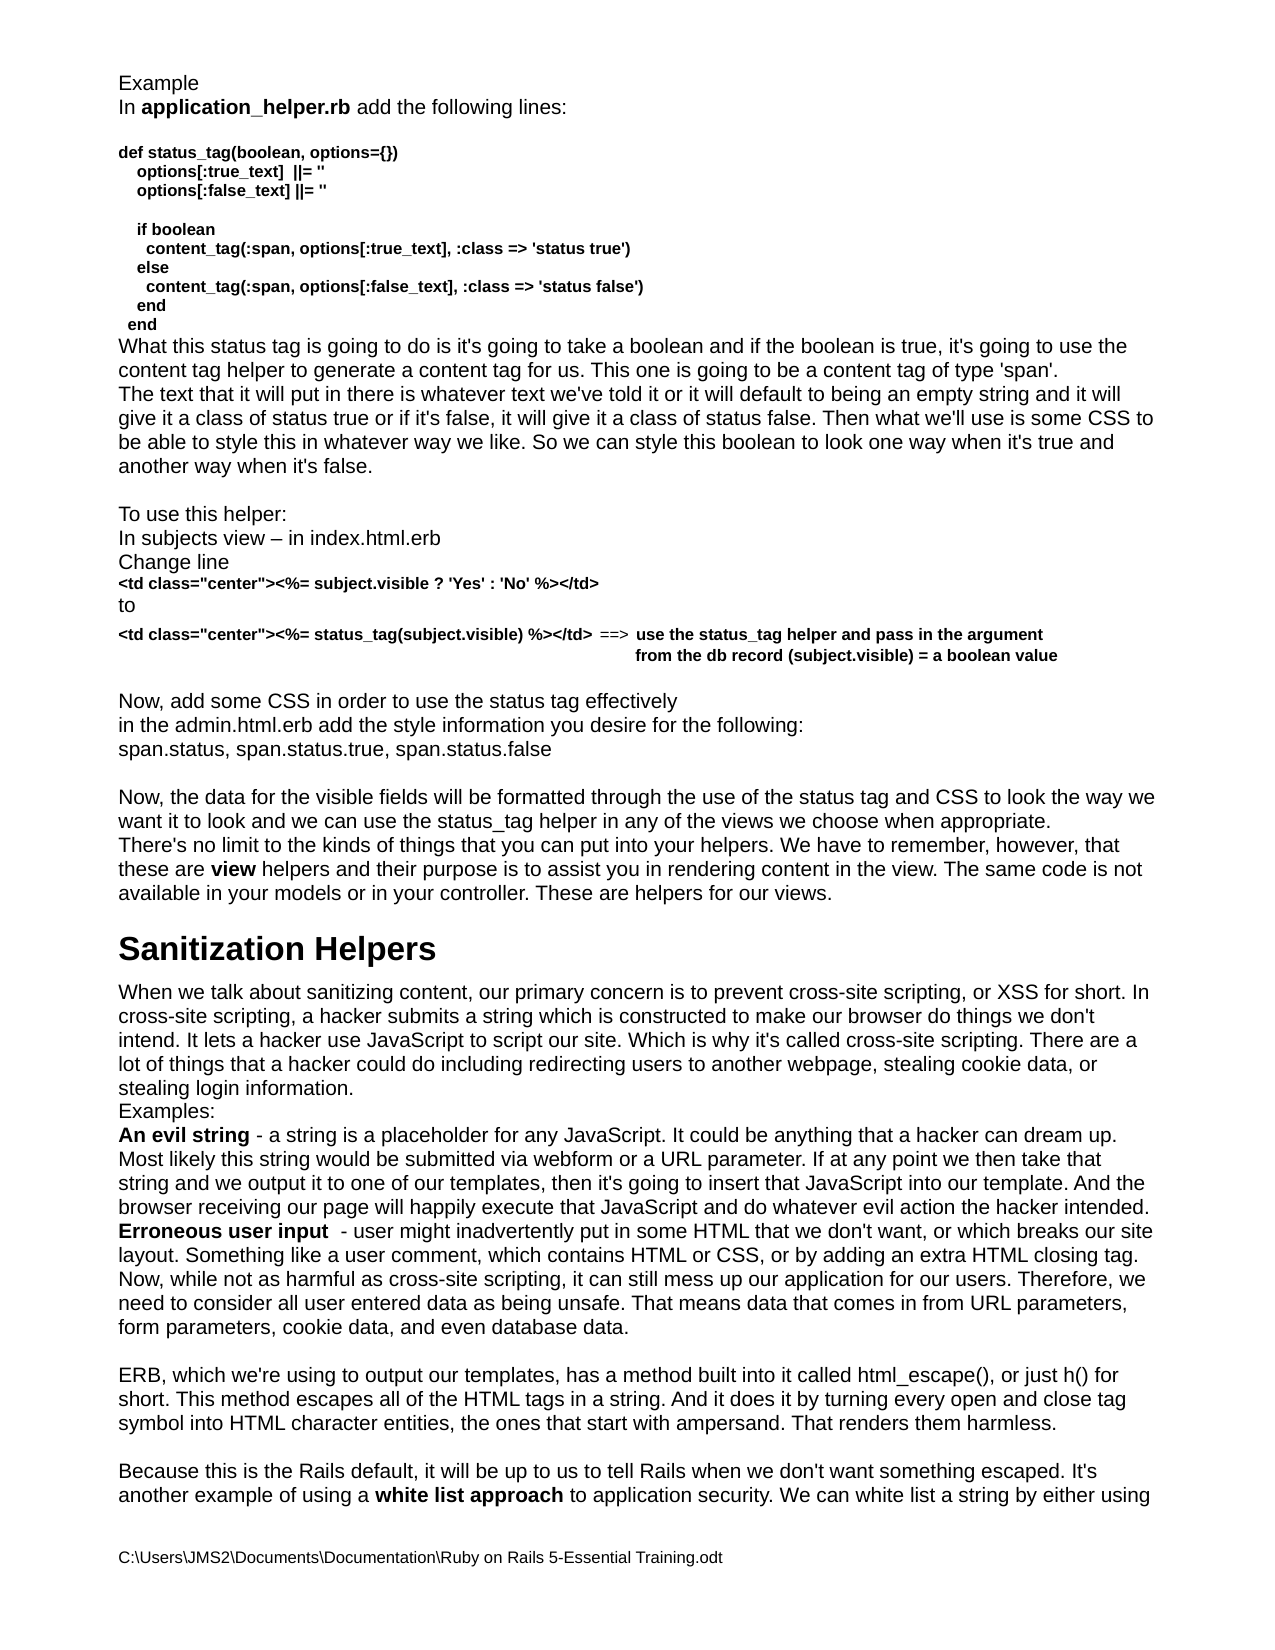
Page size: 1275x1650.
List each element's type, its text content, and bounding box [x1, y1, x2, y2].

text to [118, 593, 1157, 617]
subtitle def status_tag(boolean, options={}) options[:true_text] ||= '' options[:false_text] ||= '' if boolean content_tag(:span, options[:true_text], :class => 'status true') else content_tag(:span, options[:false_text], :class => 'status false') end end [118, 143, 1157, 334]
text In subjects view – in index.html.erb [118, 526, 1157, 550]
text To use this helper: [118, 502, 1157, 526]
text Because this is the Rails default, it will be up to us to tell Rails when we don't want something escaped. It's another example of using a white list approach to application security. We can white list a string by either using [118, 1459, 1157, 1507]
subtitle <td class="center"><%= subject.visible ? 'Yes' : 'No' %></td> [118, 574, 1157, 593]
text Now, the data for the visible fields will be formatted through the use of the status tag and CSS to look the way we want it to look and we can use the status_tag helper in any of the views we choose when appropriate. [118, 785, 1157, 833]
subtitle <td class="center"><%= status_tag(subject.visible) %></td> ==> use the status_tag helper and pass in the argument from the db record (subject.visible) = a boolean value [118, 617, 1157, 665]
text When we talk about sanitizing content, our primary concern is to prevent cross-site scripting, or XSS for short. In cross-site scripting, a hacker submits a string which is constructed to make our browser do things we don't intend. It lets a hacker use JavaScript to script our site. Which is why it's called cross-site scripting. There are a lot of things that a hacker could do including redirecting users to another webpage, stealing cookie data, or stealing login information. [118, 979, 1157, 1099]
text in the admin.html.erb add the style information you desire for the following: [118, 713, 1157, 737]
text Example [118, 71, 1157, 95]
text ERB, which we're using to output our templates, has a method built into it called html_escape(), or just h() for short. This method escapes all of the HTML tags in a string. And it does it by turning every open and close tag symbol into HTML character entities, the ones that start with ampersand. That renders them harmless. [118, 1363, 1157, 1435]
text The text that it will put in there is whatever text we've told it or it will default to being an empty string and it will give it a class of status true or if it's false, it will give it a class of status false. Then what we'll use is some CSS to be able to style this in whatever way we like. So we can style this boolean to look one way when it's true and another way when it's false. [118, 382, 1157, 478]
text Examples: [118, 1099, 1157, 1123]
text Change line [118, 550, 1157, 574]
text There's no limit to the kinds of things that you can put into your helpers. We have to remember, however, that these are view helpers and their purpose is to assist you in rendering content in the view. The same code is not available in your models or in your controller. These are helpers for our views. [118, 833, 1157, 904]
text An evil string - a string is a placeholder for any JavaScript. It could be anything that a hacker can dream up. Most likely this string would be submitted via webform or a URL parameter. If at any point we then take that string and we output it to one of our templates, then it's going to insert that JavaScript into our template. And the browser receiving our page will happily execute that JavaScript and do whatever evil action the hacker intended. Erroneous user input - user might inadvertently put in some HTML that we don't want, or which breaks our site layout. Something like a user comment, which contains HTML or CSS, or by adding an extra HTML closing tag. Now, while not as harmful as cross-site scripting, it can still mess up our application for our users. Therefore, we need to consider all user entered data as being unsafe. That means data that comes in from URL parameters, form parameters, cookie data, and even database data. [118, 1123, 1157, 1339]
text Now, add some CSS in order to use the status tag effectively [118, 689, 1157, 713]
text What this status tag is going to do is it's going to take a boolean and if the boolean is true, it's going to use the content tag helper to generate a content tag for us. This one is going to be a content tag of type 'span'. [118, 334, 1157, 382]
subtitle Sanitization Helpers [118, 928, 1157, 967]
text span.status, span.status.true, span.status.false [118, 737, 1157, 761]
text In application_helper.rb add the following lines: [118, 95, 1157, 119]
